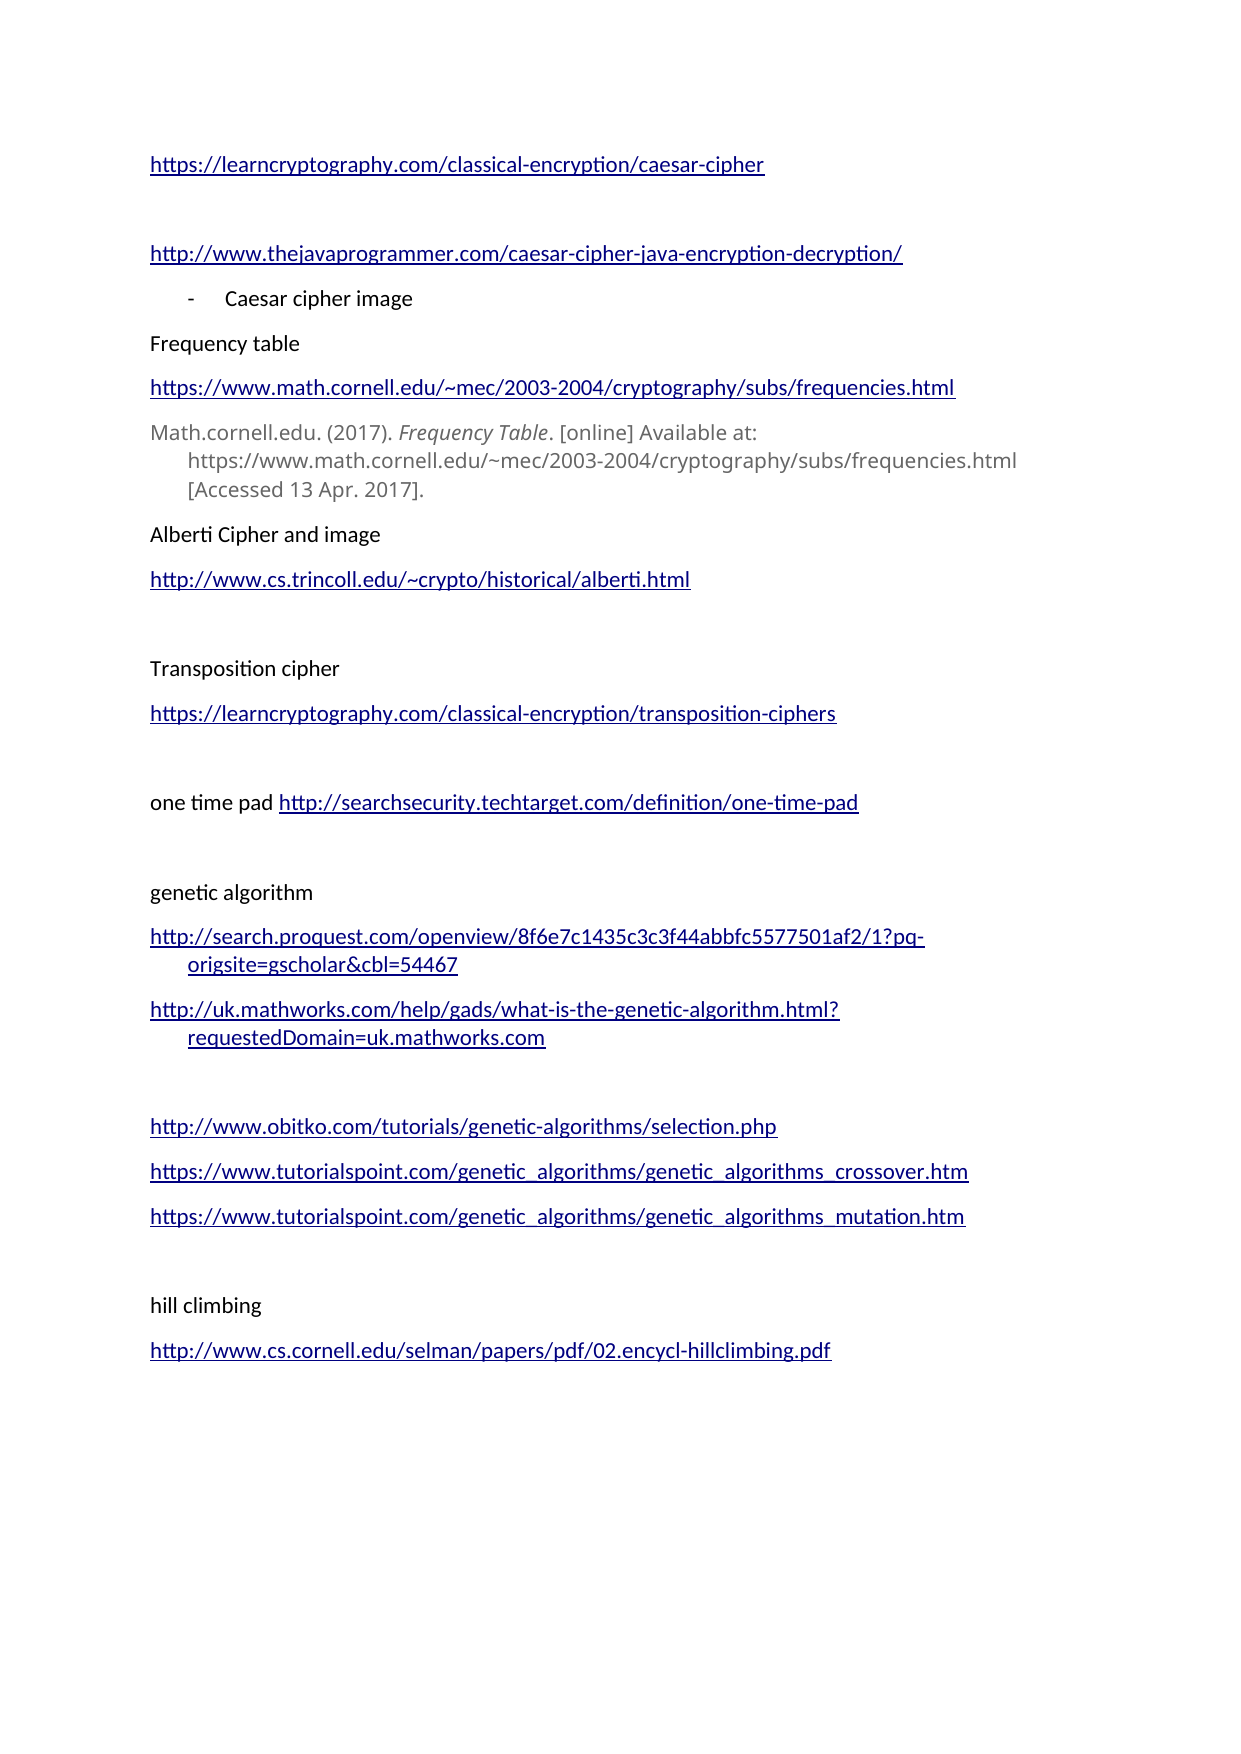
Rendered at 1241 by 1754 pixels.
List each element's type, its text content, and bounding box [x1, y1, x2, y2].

list https://learncryptography.com/classical-encryption/transposition-ciphers [150, 699, 1090, 727]
list one time pad http://searchsecurity.techtarget.com/definition/one-time-pad [150, 788, 1090, 816]
list http://uk.mathworks.com/help/gads/what-is-the-genetic-algorithm.html?requestedDomain=uk.mathworks.com [150, 995, 1090, 1051]
list genetic algorithm [150, 878, 1090, 906]
list Frequency table [150, 329, 1090, 357]
list hill climbing [150, 1291, 1090, 1319]
list Math.cornell.edu. (2017). Frequency Table. [online] Available at: https://www.math.cornell.edu/~mec/2003-2004/cryptography/subs/frequencies.html [Accessed 13 Apr. 2017]. [150, 418, 1090, 503]
list http://www.obitko.com/tutorials/genetic-algorithms/selection.php [150, 1112, 1090, 1140]
list Alberti Cipher and image [150, 520, 1090, 548]
list Caesar cipher image [187, 284, 1090, 312]
list https://www.math.cornell.edu/~mec/2003-2004/cryptography/subs/frequencies.html [150, 373, 1090, 401]
list http://www.cs.cornell.edu/selman/papers/pdf/02.encycl-hillclimbing.pdf [150, 1336, 1090, 1364]
list Transposition cipher [150, 654, 1090, 682]
list https://learncryptography.com/classical-encryption/caesar-cipher [150, 150, 1090, 178]
list http://www.cs.trincoll.edu/~crypto/historical/alberti.html [150, 565, 1090, 593]
list https://www.tutorialspoint.com/genetic_algorithms/genetic_algorithms_crossover.htm [150, 1157, 1090, 1185]
list http://www.thejavaprogrammer.com/caesar-cipher-java-encryption-decryption/ [150, 239, 1090, 267]
list http://search.proquest.com/openview/8f6e7c1435c3c3f44abbfc5577501af2/1?pq-origsite=gscholar&cbl=54467 [150, 922, 1090, 978]
list https://www.tutorialspoint.com/genetic_algorithms/genetic_algorithms_mutation.htm [150, 1202, 1090, 1230]
